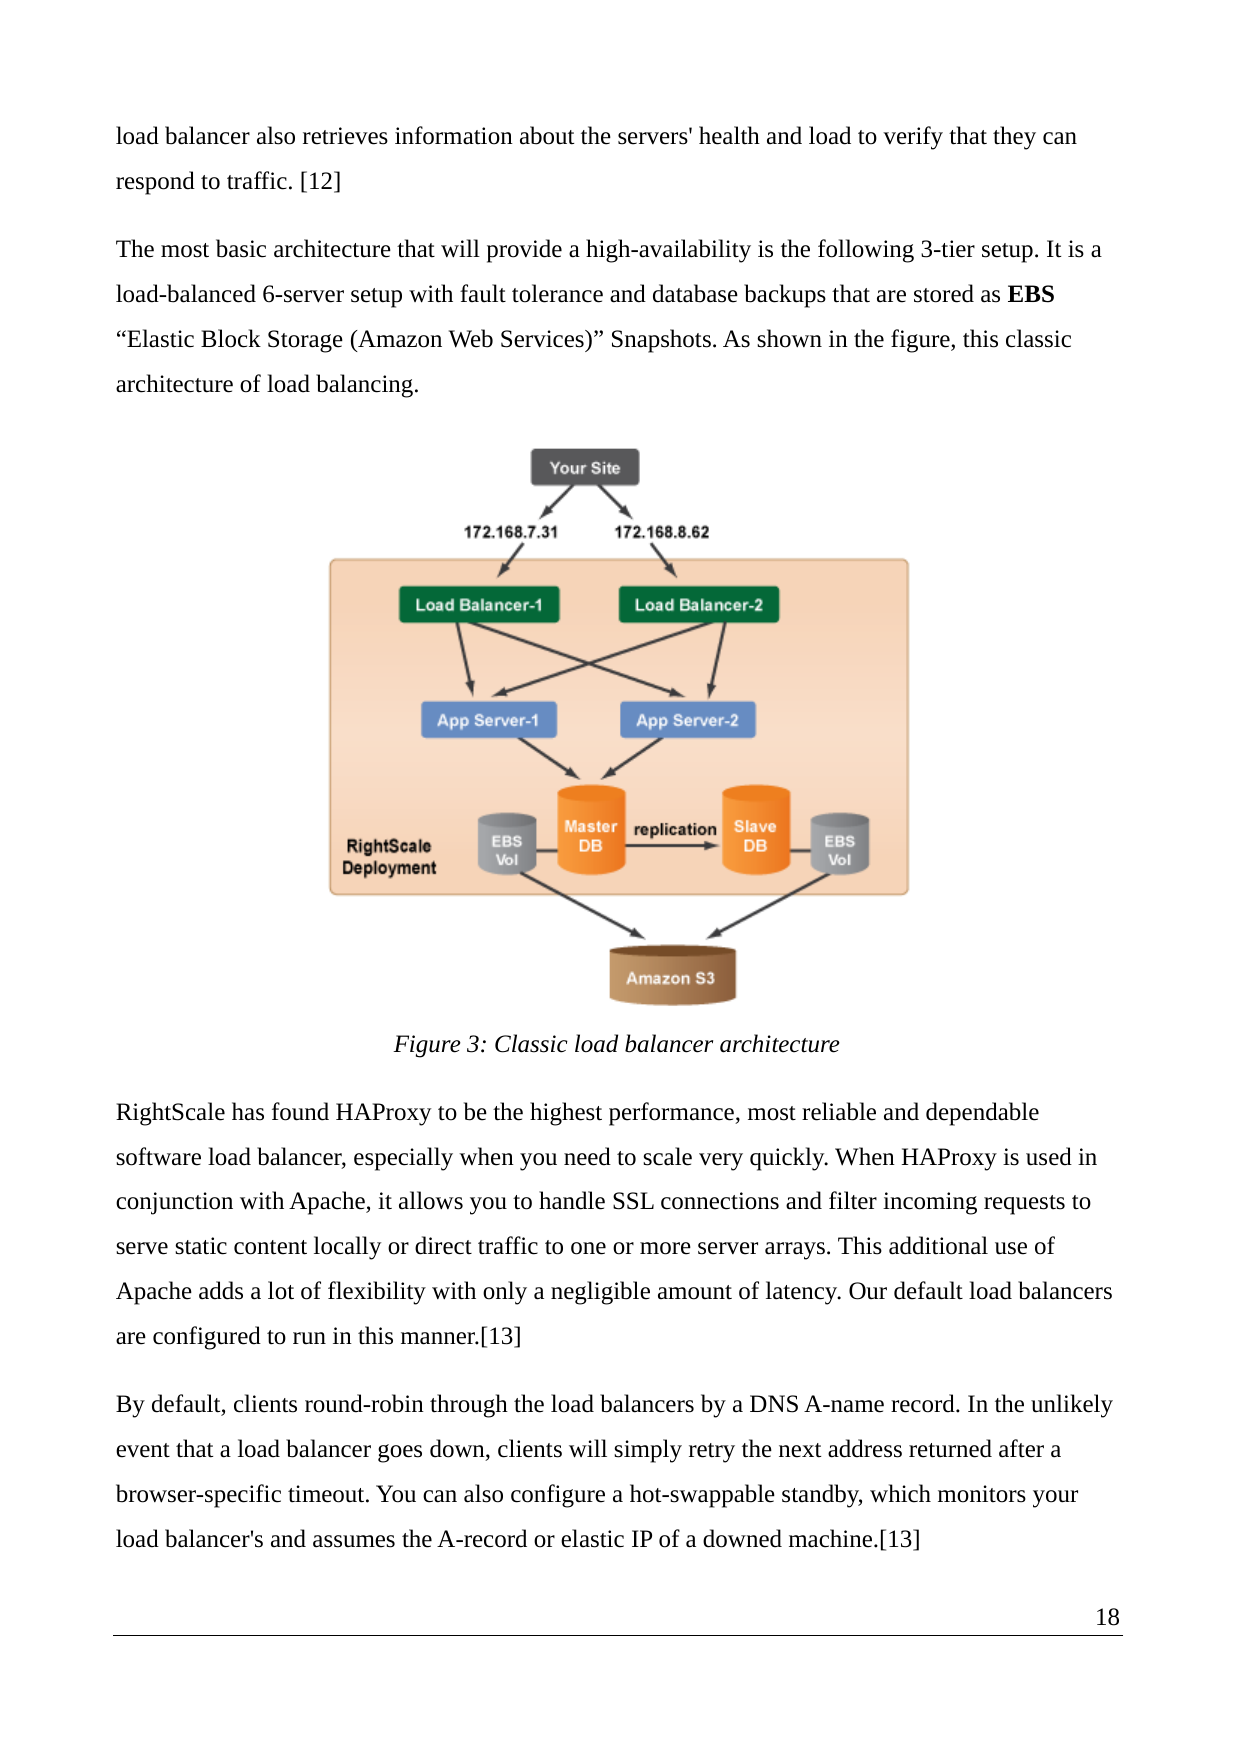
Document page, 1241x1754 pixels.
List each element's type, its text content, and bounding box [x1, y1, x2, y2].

list load balancer also retrieves information about the servers' health and load to verify that they can respond to traffic. [12] [116, 121, 1118, 195]
list The most basic architecture that will provide a high-availability is the following 3-tier setup. It is a load-balanced 6-server setup with fault tolerance and database backups that are stored as EBS “Elastic Block Storage (Amazon Web Services)” Snapshots. As shown in the figure, this classic architecture of load balancing. [116, 234, 1118, 398]
text By default, clients round-robin through the load balancers by a DNS A-name record. In the unlikely event that a load balancer goes down, clients will simply retry the next address returned after a browser-specific timeout. You can also configure a hot-swappable standby, which monitors your load balancer's and assumes the A-record or elastic IP of a downed machine.[13] [116, 1389, 1118, 1552]
list Figure 3: Classic load balancer architecture [292, 1024, 944, 1058]
text RightScale has found HAProxy to be the highest performance, most reliable and dependable software load balancer, especially when you need to scale very quickly. When HAProxy is used in conjunction with Apache, it allows you to handle SSL connections and filter incoming requests to serve static content locally or direct traffic to one or more server arrays. This additional use of Apache adds a lot of flexibility with only a negligible amount of latency. Our default load balancers are configured to run in this manner.[13] [116, 1097, 1118, 1349]
picture [292, 438, 944, 1024]
